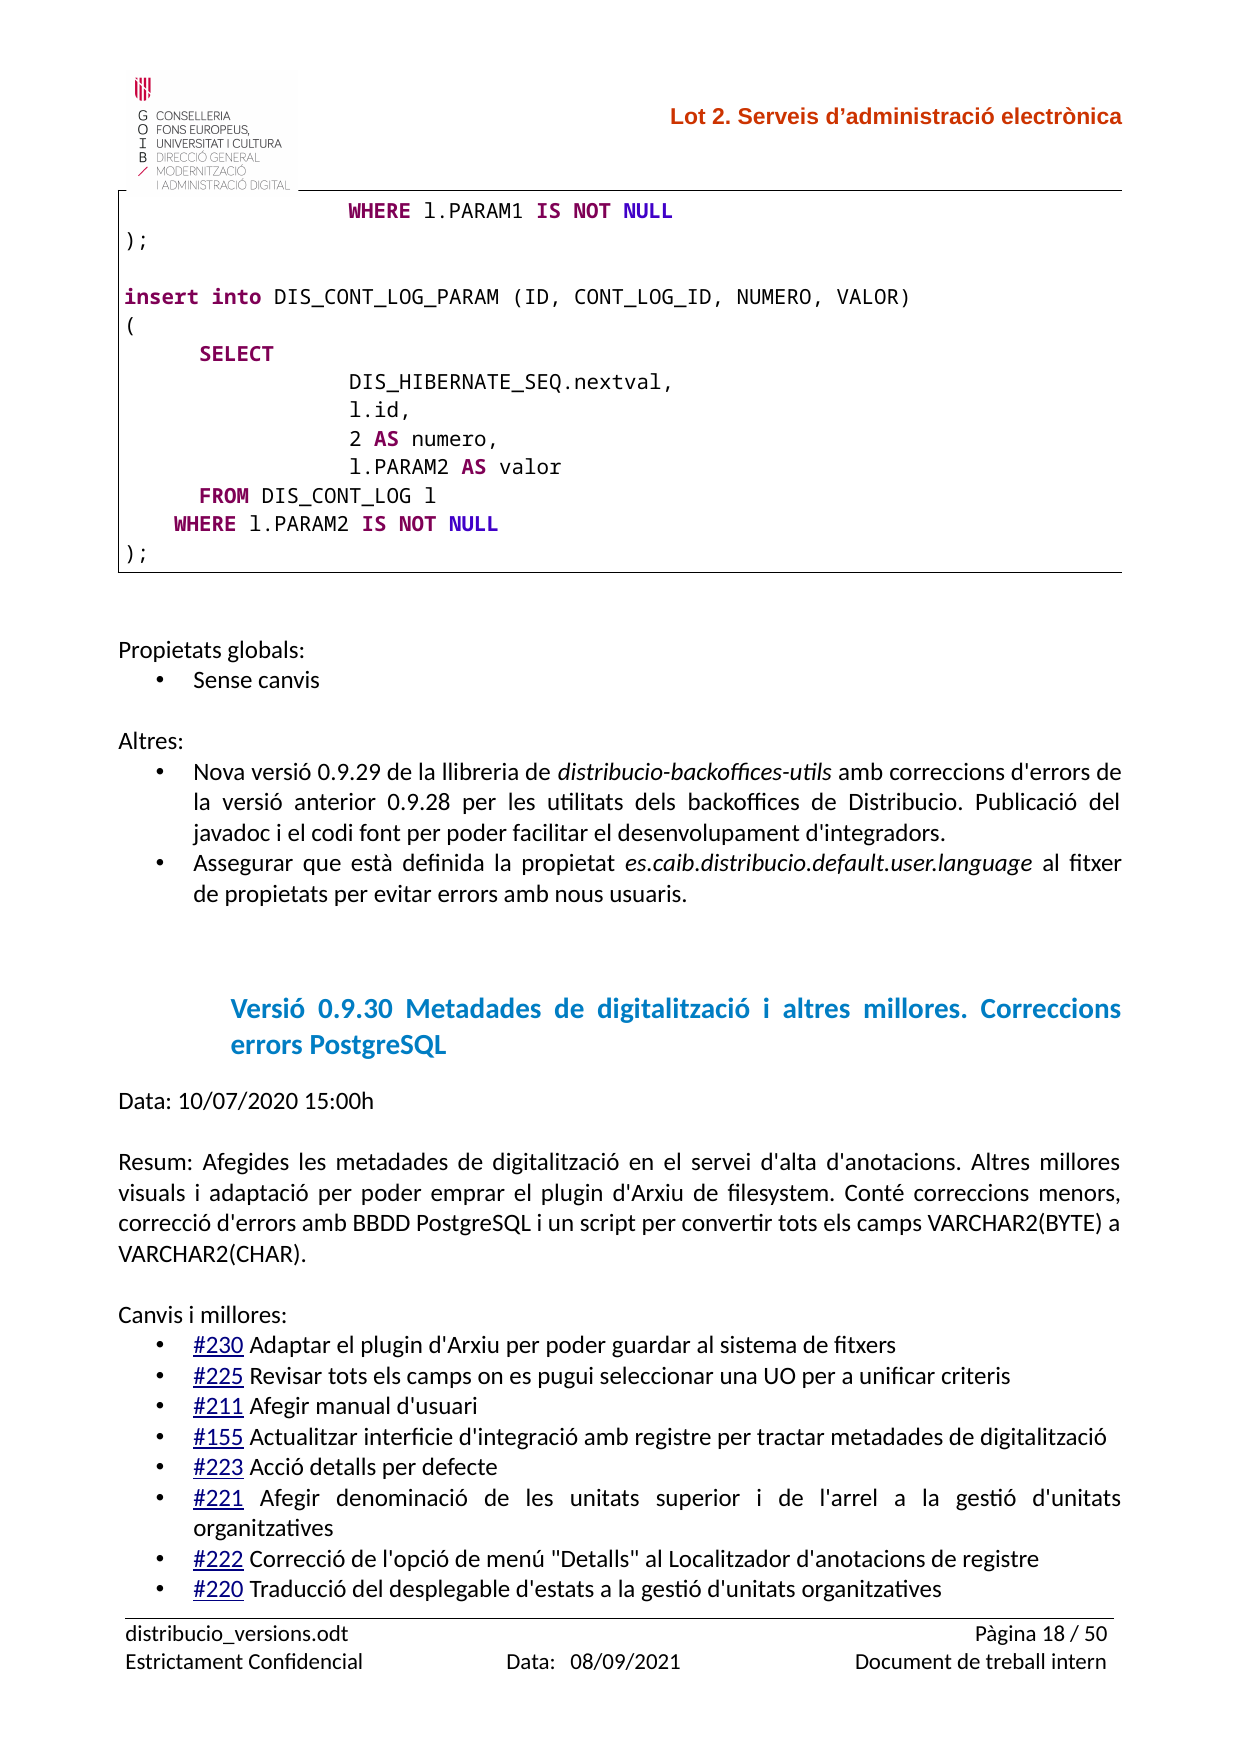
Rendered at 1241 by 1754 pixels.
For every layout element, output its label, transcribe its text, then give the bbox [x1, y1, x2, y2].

text Resum: Afegides les metadades de digitalització en el servei d'alta d'anotacions. Altres millores visuals i adaptació per poder emprar el plugin d'Arxiu de filesystem. Conté correccions menors, correcció d'errors amb BBDD PostgreSQL i un script per convertir tots els camps VARCHAR2(BYTE) a VARCHAR2(CHAR). [118, 1146, 1122, 1268]
picture [126, 70, 299, 197]
list #225 Revisar tots els camps on es pugui seleccionar una UO per a unificar criteris [156, 1360, 1122, 1390]
list #221 Afegir denominació de les unitats superior i de l'arrel a la gestió d'unitats organitzatives [156, 1482, 1122, 1543]
text Data: 10/07/2020 15:00h [118, 1085, 1122, 1116]
list #223 Acció detalls per defecte [156, 1451, 1122, 1482]
subtitle Versió 0.9.30 Metadades de digitalització i altres millores. Correccions errors PostgreSQL [153, 990, 1122, 1062]
list #155 Actualitzar interficie d'integració amb registre per tractar metadades de digitalització [156, 1421, 1122, 1451]
text Canvis i millores: [118, 1299, 1122, 1329]
text Propietats globals: [118, 634, 1122, 664]
list #211 Afegir manual d'usuari [156, 1390, 1122, 1421]
list #220 Traducció del desplegable d'estats a la gestió d'unitats organitzatives [156, 1573, 1122, 1604]
list Assegurar que està definida la propietat es.caib.distribucio.default.user.language al fitxer de propietats per evitar errors amb nous usuaris. [156, 848, 1122, 909]
list Sense canvis [156, 664, 1122, 695]
list #222 Correcció de l'opció de menú "Detalls" al Localitzador d'anotacions de registre [156, 1543, 1122, 1573]
table_header WHERE l.PARAM1 IS NOT NULL ); insert into DIS_CONT_LOG_PARAM (ID, CONT_LOG_ID, NUMERO, VALOR) ( SELECT DIS_HIBERNATE_SEQ.nextval, l.id, 2 AS numero, l.PARAM2 AS valor FROM DIS_CONT_LOG l WHERE l.PARAM2 IS NOT NULL ); [119, 191, 1122, 572]
text Altres: [118, 726, 1122, 756]
list Nova versió 0.9.29 de la llibreria de distribucio-backoffices-utils amb correccions d'errors de la versió anterior 0.9.28 per les utilitats dels backoffices de Distribucio. Publicació del javadoc i el codi font per poder facilitar el desenvolupament d'integradors. [156, 756, 1122, 848]
list #230 Adaptar el plugin d'Arxiu per poder guardar al sistema de fitxers [156, 1329, 1122, 1360]
